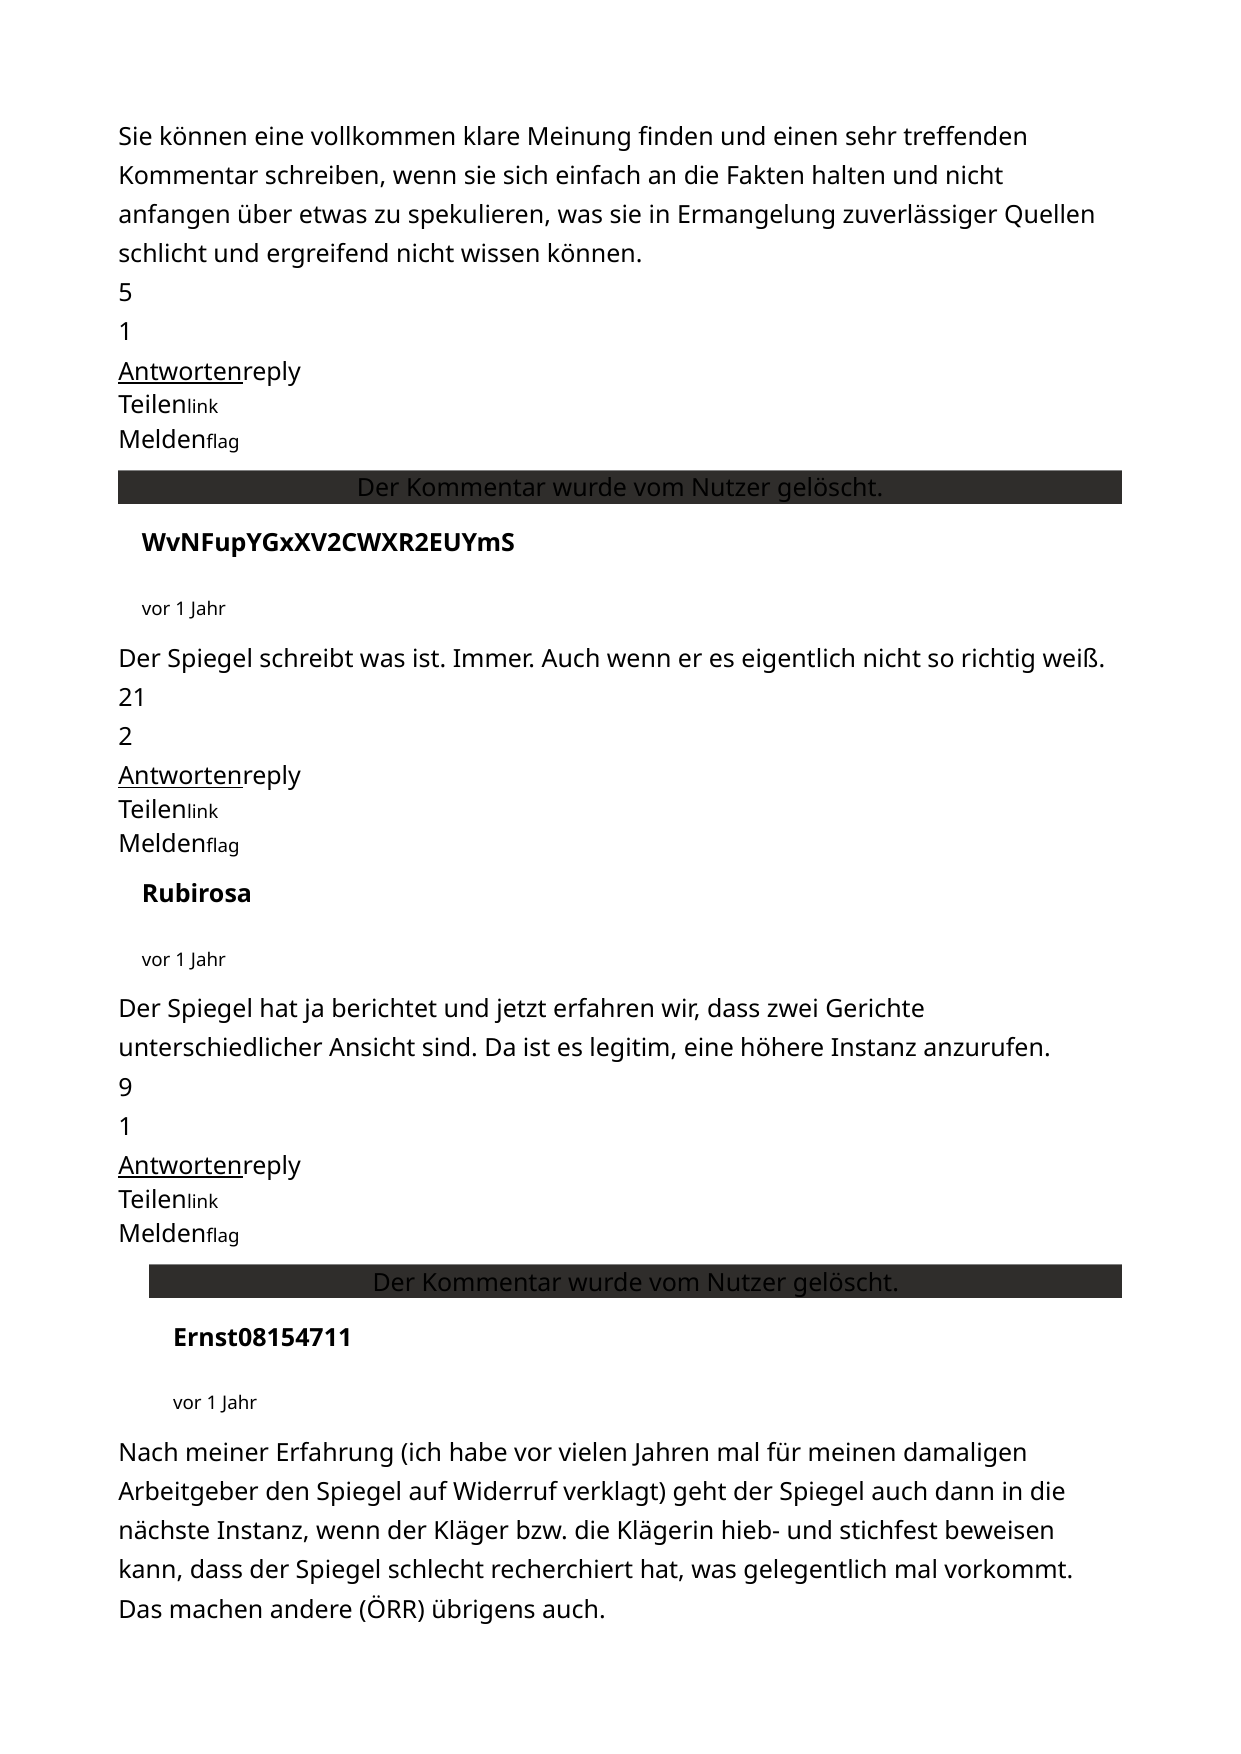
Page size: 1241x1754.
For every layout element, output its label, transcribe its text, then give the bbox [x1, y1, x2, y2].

text Rubirosa [142, 876, 1114, 909]
text vor 1 Jahr [173, 1390, 1117, 1415]
text Meldenflag [118, 421, 1122, 455]
text 5 [118, 275, 1122, 309]
text 9 [118, 1069, 1122, 1103]
text vor 1 Jahr [142, 946, 1117, 971]
text Der Spiegel schreibt was ist. Immer. Auch wenn er es eigentlich nicht so richtig weiß. [118, 640, 1122, 674]
text Antwortenreply [118, 353, 1122, 387]
text Sie können eine vollkommen klare Meinung finden und einen sehr treffenden Kommentar schreiben, wenn sie sich einfach an die Fakten halten und nicht anfangen über etwas zu spekulieren, was sie in Ermangelung zuverlässiger Quellen schlicht und ergreifend nicht wissen können. [118, 118, 1122, 270]
text Antwortenreply [118, 1147, 1122, 1182]
text Antwortenreply [118, 758, 1122, 792]
text Ernst08154711 [173, 1319, 1114, 1353]
text Der Kommentar wurde vom Nutzer gelöscht. [149, 1265, 1122, 1298]
text 1 [118, 314, 1122, 348]
text Nach meiner Erfahrung (ich habe vor vielen Jahren mal für meinen damaligen Arbeitgeber den Spiegel auf Widerruf verklagt) geht der Spiegel auch dann in die nächste Instanz, wenn der Kläger bzw. die Klägerin hieb- und stichfest beweisen kann, dass der Spiegel schlecht recherchiert hat, was gelegentlich mal vorkommt. Das machen andere (ÖRR) übrigens auch. [118, 1434, 1122, 1625]
text 21 [118, 679, 1122, 713]
text Teilenlink [118, 1182, 1122, 1216]
text Teilenlink [118, 387, 1122, 421]
text Der Kommentar wurde vom Nutzer gelöscht. [118, 471, 1122, 504]
text Teilenlink [118, 792, 1122, 826]
text Meldenflag [118, 826, 1122, 860]
text Meldenflag [118, 1216, 1122, 1250]
text 2 [118, 718, 1122, 753]
text vor 1 Jahr [142, 595, 1117, 621]
text 1 [118, 1108, 1122, 1142]
text Der Spiegel hat ja berichtet und jetzt erfahren wir, dass zwei Gerichte unterschiedlicher Ansicht sind. Da ist es legitim, eine höhere Instanz anzurufen. [118, 991, 1122, 1064]
text WvNFupYGxXV2CWXR2EUYmS [142, 525, 1114, 559]
